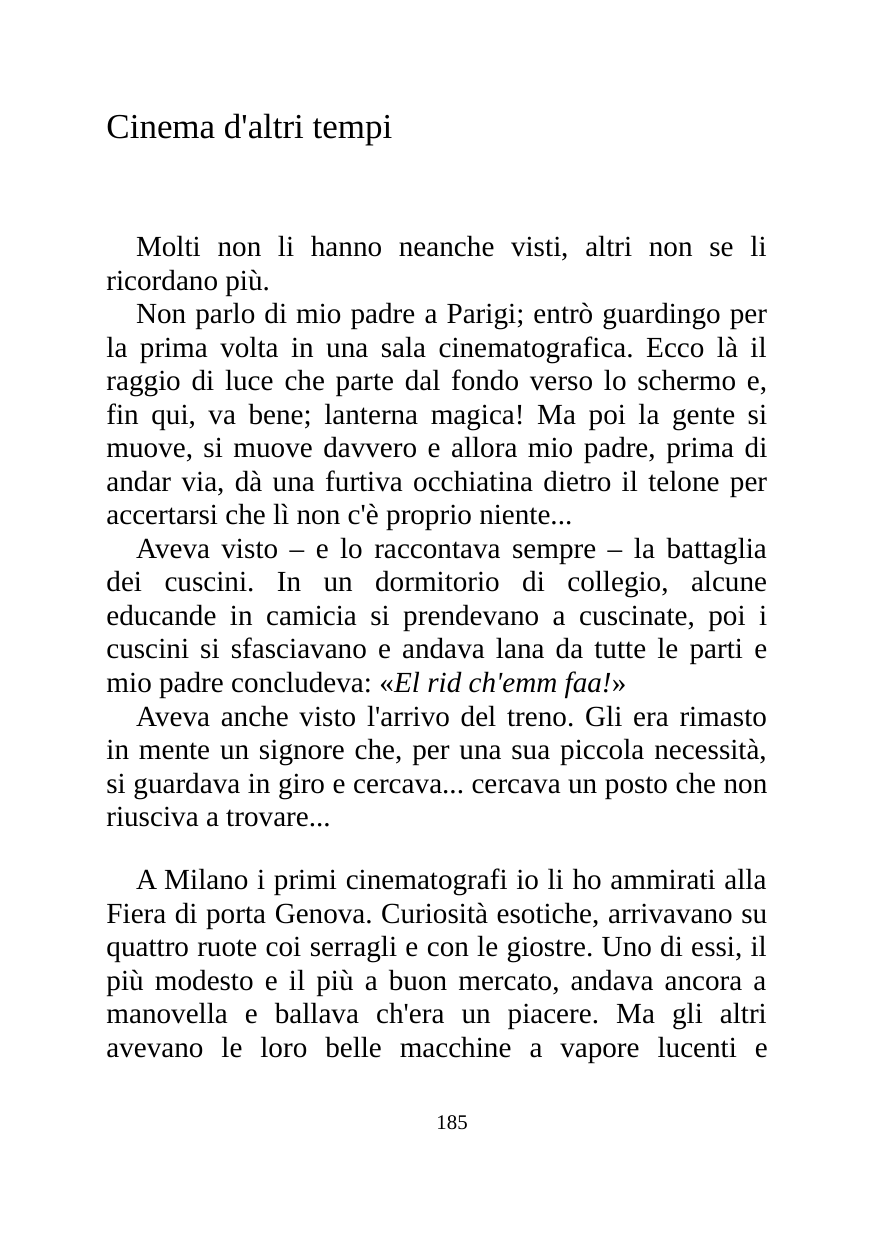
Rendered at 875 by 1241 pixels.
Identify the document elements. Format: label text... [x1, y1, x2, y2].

text Molti non li hanno neanche visti, altri non se li ricordano più. [106, 229, 768, 296]
subtitle Cinema d'altri tempi [106, 106, 768, 146]
text A Milano i primi cinematografi io li ho ammirati alla Fiera di porta Genova. Curiosità esotiche, arrivavano su quattro ruote coi serragli e con le giostre. Uno di essi, il più modesto e il più a buon mercato, andava ancora a manovella e ballava ch'era un piacere. Ma gli altri avevano le loro belle macchine a vapore lucenti e [106, 862, 768, 1064]
text Non parlo di mio padre a Parigi; entrò guardingo per la prima volta in una sala cinematografica. Ecco là il raggio di luce che parte dal fondo verso lo schermo e, fin qui, va bene; lanterna magica! Ma poi la gente si muove, si muove davvero e allora mio padre, prima di andar via, dà una furtiva occhiatina dietro il telone per accertarsi che lì non c'è proprio niente... [106, 296, 768, 531]
text Aveva visto – e lo raccontava sempre – la battaglia dei cuscini. In un dormitorio di collegio, alcune educande in camicia si prendevano a cuscinate, poi i cuscini si sfasciavano e andava lana da tutte le parti e mio padre concludeva: «El rid ch'emm faa!» [106, 531, 768, 699]
text Aveva anche visto l'arrivo del treno. Gli era rimasto in mente un signore che, per una sua piccola necessità, si guardava in giro e cercava... cercava un posto che non riusciva a trovare... [106, 699, 768, 833]
